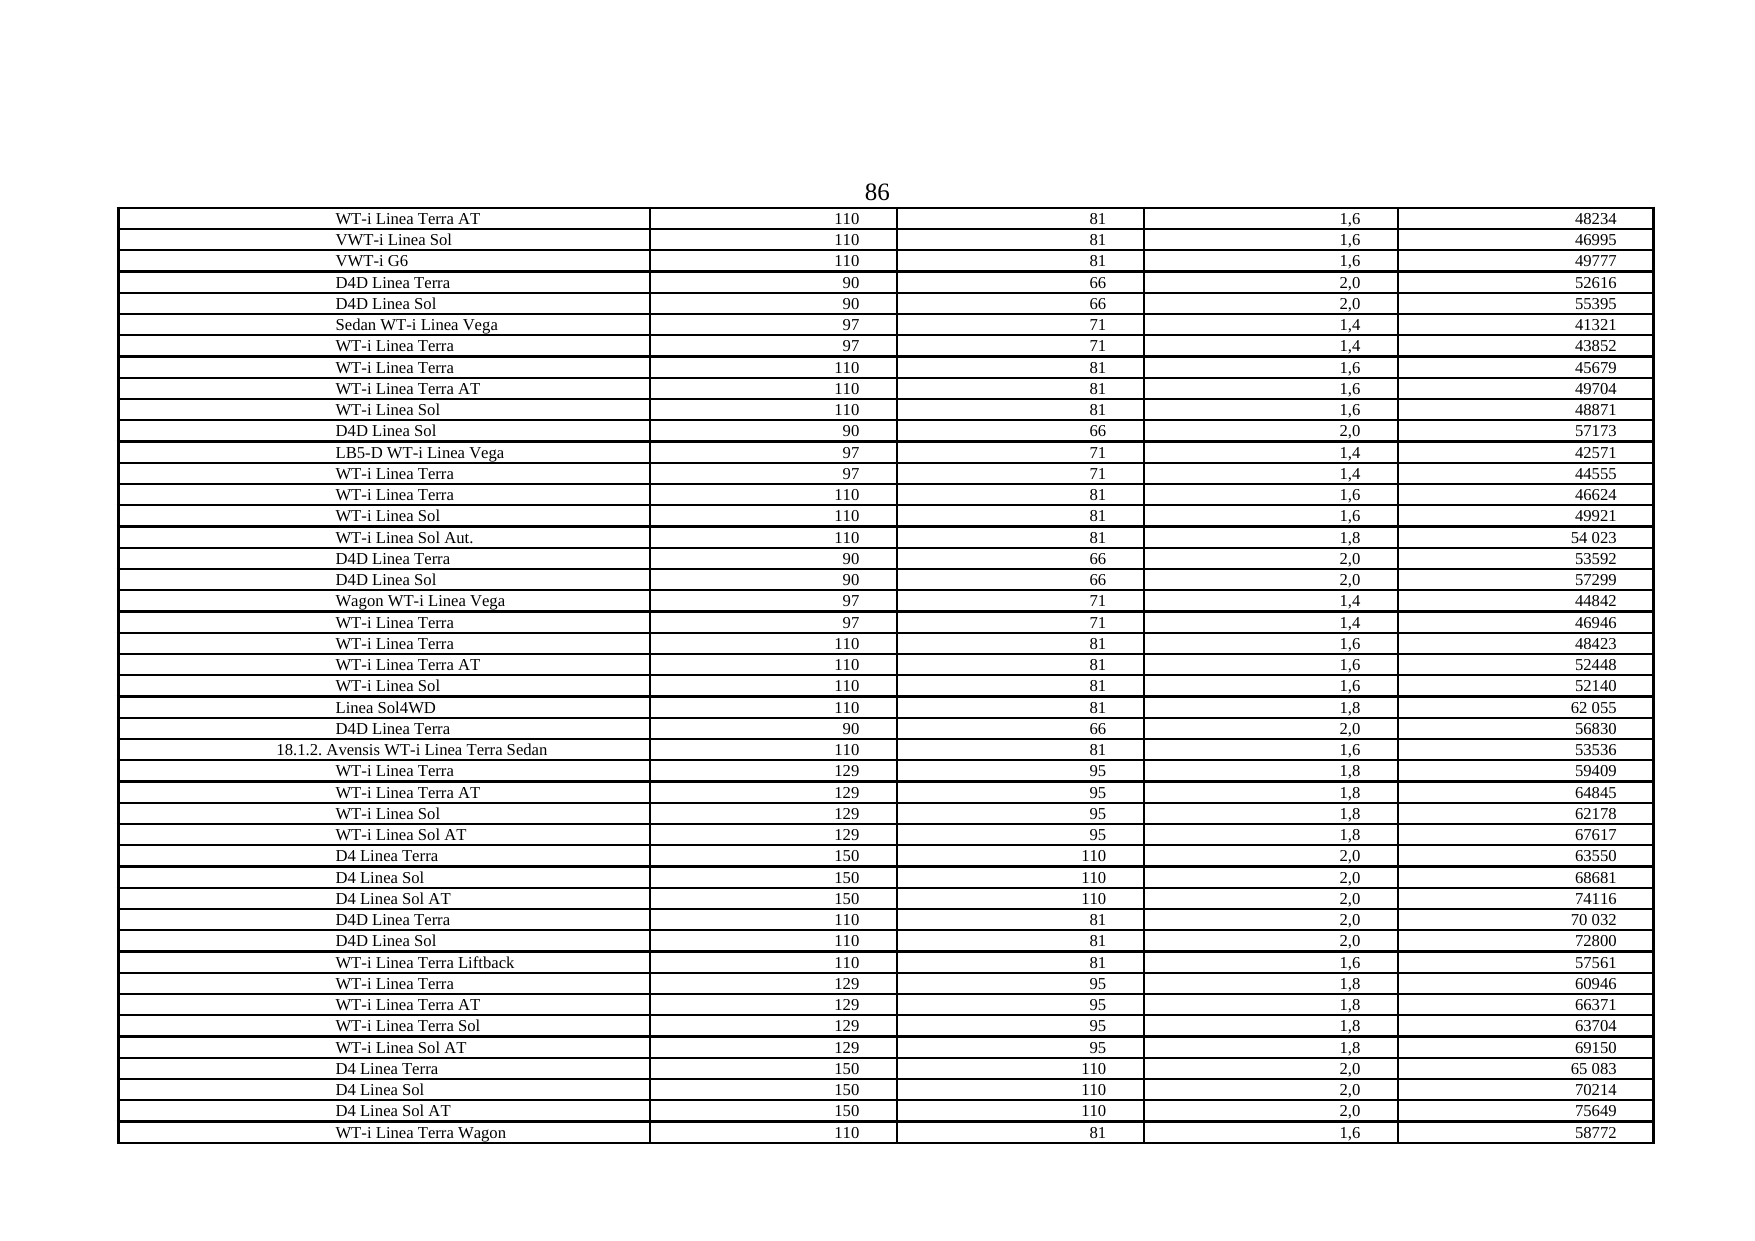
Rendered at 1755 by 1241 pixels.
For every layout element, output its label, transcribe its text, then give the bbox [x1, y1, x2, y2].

table_cell 81 [898, 740, 1143, 759]
table_cell 69150 [1399, 1038, 1652, 1057]
table_cell D4D Linea Terra [120, 719, 649, 738]
table_cell 71 [898, 336, 1143, 355]
table_cell 90 [651, 570, 896, 589]
table_cell 129 [651, 804, 896, 823]
table_cell 44555 [1399, 464, 1652, 483]
table_cell 1,4 [1145, 613, 1397, 632]
table_cell 56830 [1399, 719, 1652, 738]
table_cell D4 Linea Sol AT [120, 889, 649, 908]
table_cell 110 [651, 676, 896, 695]
table_cell 110 [651, 528, 896, 547]
table_cell 49704 [1399, 379, 1652, 398]
table_cell WT-i Linea Terra Liftback [120, 953, 649, 972]
table_cell 129 [651, 1038, 896, 1057]
table_cell 81 [898, 634, 1143, 653]
table_cell 81 [898, 931, 1143, 950]
table_cell 97 [651, 464, 896, 483]
table_cell 81 [898, 1123, 1143, 1142]
table_cell 53536 [1399, 740, 1652, 759]
table_cell 42571 [1399, 443, 1652, 462]
table_cell 95 [898, 783, 1143, 802]
table_cell 71 [898, 613, 1143, 632]
table_cell 2,0 [1145, 1101, 1397, 1120]
table_cell WT-i Linea Terra [120, 974, 649, 993]
table_cell 110 [651, 400, 896, 419]
table_cell 48871 [1399, 400, 1652, 419]
table_cell D4D Linea Sol [120, 931, 649, 950]
table_cell 95 [898, 761, 1143, 780]
table_cell 129 [651, 1016, 896, 1035]
table_cell 1,6 [1145, 740, 1397, 759]
table_cell 62 055 [1399, 698, 1652, 717]
table_cell 81 [898, 400, 1143, 419]
table_cell 110 [898, 868, 1143, 887]
table_cell 81 [898, 528, 1143, 547]
table_cell 18.1.2. Avensis WT-i Linea Terra Sedan [120, 740, 649, 759]
table_cell 60946 [1399, 974, 1652, 993]
table_cell D4D Linea Sol [120, 421, 649, 440]
table_cell 1,6 [1145, 251, 1397, 270]
table_cell 71 [898, 464, 1143, 483]
table_cell 1,6 [1145, 379, 1397, 398]
table_cell 1,8 [1145, 528, 1397, 547]
table_cell 67617 [1399, 825, 1652, 844]
table_cell 71 [898, 591, 1143, 610]
table_cell 1,8 [1145, 995, 1397, 1014]
table_cell 1,4 [1145, 315, 1397, 334]
table_cell 110 [651, 209, 896, 228]
table_cell 66 [898, 719, 1143, 738]
table_cell WT-i Linea Terra [120, 761, 649, 780]
table_cell 90 [651, 421, 896, 440]
table_cell 81 [898, 953, 1143, 972]
table_cell 57561 [1399, 953, 1652, 972]
table_cell WT-i Linea Sol [120, 400, 649, 419]
table_cell 110 [651, 506, 896, 525]
table_cell 70 032 [1399, 910, 1652, 929]
table_cell 81 [898, 910, 1143, 929]
table_cell Sedan WT-i Linea Vega [120, 315, 649, 334]
table_cell 1,6 [1145, 655, 1397, 674]
table_cell 150 [651, 868, 896, 887]
table_cell 2,0 [1145, 719, 1397, 738]
table_cell 129 [651, 995, 896, 1014]
table_cell D4D Linea Terra [120, 273, 649, 292]
table_cell D4 Linea Sol [120, 1080, 649, 1099]
table_cell 1,4 [1145, 591, 1397, 610]
table_cell 97 [651, 613, 896, 632]
table_cell 1,8 [1145, 698, 1397, 717]
table_cell WT-i Linea Terra Sol [120, 1016, 649, 1035]
table_cell 110 [651, 698, 896, 717]
table_cell 129 [651, 783, 896, 802]
table_cell 52616 [1399, 273, 1652, 292]
table_cell 72800 [1399, 931, 1652, 950]
table_cell 2,0 [1145, 868, 1397, 887]
table_cell WT-i Linea Terra [120, 613, 649, 632]
table_cell 52448 [1399, 655, 1652, 674]
table_cell 150 [651, 889, 896, 908]
table_cell 2,0 [1145, 294, 1397, 313]
table_cell WT-i Linea Terra [120, 464, 649, 483]
table_cell 71 [898, 315, 1143, 334]
table_cell 1,6 [1145, 1123, 1397, 1142]
table_cell 95 [898, 1038, 1143, 1057]
table_cell 70214 [1399, 1080, 1652, 1099]
table_cell 110 [898, 1059, 1143, 1078]
table_cell 63550 [1399, 846, 1652, 865]
table_cell 1,6 [1145, 953, 1397, 972]
table_cell 1,8 [1145, 804, 1397, 823]
table_cell D4D Linea Sol [120, 294, 649, 313]
table_cell 2,0 [1145, 421, 1397, 440]
table_cell 46946 [1399, 613, 1652, 632]
table_cell 46624 [1399, 485, 1652, 504]
table_cell 150 [651, 1080, 896, 1099]
table_cell 46995 [1399, 230, 1652, 249]
table_cell 1,8 [1145, 974, 1397, 993]
table_cell 110 [651, 634, 896, 653]
table_cell 95 [898, 1016, 1143, 1035]
table_cell WT-i Linea Sol AT [120, 1038, 649, 1057]
table_cell 1,6 [1145, 485, 1397, 504]
table_cell 129 [651, 825, 896, 844]
table_cell 2,0 [1145, 889, 1397, 908]
table_cell 150 [651, 846, 896, 865]
table_cell WT-i Linea Sol Aut. [120, 528, 649, 547]
table_cell 90 [651, 294, 896, 313]
table_cell WT-i Linea Terra AT [120, 379, 649, 398]
table_cell 63704 [1399, 1016, 1652, 1035]
table_cell 110 [651, 740, 896, 759]
table_cell 71 [898, 443, 1143, 462]
table_cell WT-i Linea Terra AT [120, 655, 649, 674]
table_cell 90 [651, 273, 896, 292]
table_cell 97 [651, 315, 896, 334]
table_cell 110 [651, 953, 896, 972]
table_cell 81 [898, 506, 1143, 525]
table_cell 49777 [1399, 251, 1652, 270]
table_cell WT-i Linea Sol [120, 804, 649, 823]
table_cell 1,8 [1145, 761, 1397, 780]
table_cell 95 [898, 995, 1143, 1014]
table_cell 1,4 [1145, 464, 1397, 483]
table_cell 1,6 [1145, 230, 1397, 249]
table_cell 66371 [1399, 995, 1652, 1014]
table_cell Wagon WT-i Linea Vega [120, 591, 649, 610]
table_cell 59409 [1399, 761, 1652, 780]
table_cell 81 [898, 655, 1143, 674]
table_cell 81 [898, 485, 1143, 504]
table_cell 150 [651, 1059, 896, 1078]
table_cell 1,6 [1145, 676, 1397, 695]
table_cell 110 [651, 910, 896, 929]
table_cell 1,8 [1145, 783, 1397, 802]
table_cell 48234 [1399, 209, 1652, 228]
table_cell 97 [651, 443, 896, 462]
table_cell 1,4 [1145, 443, 1397, 462]
table_cell WT-i Linea Terra [120, 485, 649, 504]
table_cell 110 [651, 1123, 896, 1142]
table_cell 1,6 [1145, 634, 1397, 653]
table_cell 81 [898, 251, 1143, 270]
table_cell 150 [651, 1101, 896, 1120]
table_cell 66 [898, 273, 1143, 292]
table_cell D4 Linea Sol [120, 868, 649, 887]
table_cell D4D Linea Terra [120, 549, 649, 568]
table_cell Linea Sol4WD [120, 698, 649, 717]
table_cell WT-i Linea Terra [120, 336, 649, 355]
table_cell 48423 [1399, 634, 1652, 653]
table_cell 81 [898, 209, 1143, 228]
table_cell 1,6 [1145, 400, 1397, 419]
table_cell WT-i Linea Terra Wagon [120, 1123, 649, 1142]
table_cell 110 [651, 251, 896, 270]
table_cell 129 [651, 974, 896, 993]
table_cell 1,8 [1145, 1038, 1397, 1057]
table_cell 75649 [1399, 1101, 1652, 1120]
table_cell 2,0 [1145, 549, 1397, 568]
table_cell 41321 [1399, 315, 1652, 334]
table_cell 1,4 [1145, 336, 1397, 355]
table_cell D4 Linea Terra [120, 846, 649, 865]
table_cell WT-i Linea Terra AT [120, 995, 649, 1014]
table_cell 58772 [1399, 1123, 1652, 1142]
table_cell 57173 [1399, 421, 1652, 440]
table_cell 2,0 [1145, 931, 1397, 950]
table_cell 1,8 [1145, 825, 1397, 844]
table_cell 97 [651, 591, 896, 610]
table_cell 110 [651, 379, 896, 398]
table_cell 95 [898, 825, 1143, 844]
table_cell 66 [898, 421, 1143, 440]
table_cell 81 [898, 379, 1143, 398]
table_cell 110 [898, 846, 1143, 865]
table_cell D4D Linea Sol [120, 570, 649, 589]
table_cell 95 [898, 804, 1143, 823]
table_cell 90 [651, 719, 896, 738]
table_cell 81 [898, 698, 1143, 717]
table_cell WT-i Linea Terra [120, 358, 649, 377]
table_cell 110 [898, 889, 1143, 908]
table_cell 2,0 [1145, 910, 1397, 929]
table_cell WT-i Linea Sol [120, 676, 649, 695]
table_cell 1,8 [1145, 1016, 1397, 1035]
table_cell 1,6 [1145, 209, 1397, 228]
table_cell 55395 [1399, 294, 1652, 313]
table_cell 2,0 [1145, 273, 1397, 292]
table_cell 110 [651, 230, 896, 249]
table_cell 2,0 [1145, 570, 1397, 589]
table_cell 2,0 [1145, 1080, 1397, 1099]
table_cell D4 Linea Sol AT [120, 1101, 649, 1120]
table_cell 81 [898, 230, 1143, 249]
table_cell 54 023 [1399, 528, 1652, 547]
table_cell D4 Linea Terra [120, 1059, 649, 1078]
table_cell 66 [898, 549, 1143, 568]
table_cell 97 [651, 336, 896, 355]
table_cell VWT-i Linea Sol [120, 230, 649, 249]
table_cell 110 [651, 931, 896, 950]
table_cell 66 [898, 294, 1143, 313]
table_cell 74116 [1399, 889, 1652, 908]
table_cell 90 [651, 549, 896, 568]
table_cell WT-i Linea Terra AT [120, 209, 649, 228]
table_cell 44842 [1399, 591, 1652, 610]
table_cell 110 [651, 485, 896, 504]
table_cell 65 083 [1399, 1059, 1652, 1078]
table_cell D4D Linea Terra [120, 910, 649, 929]
table_cell 95 [898, 974, 1143, 993]
table_cell 53592 [1399, 549, 1652, 568]
table_cell 57299 [1399, 570, 1652, 589]
table_cell 81 [898, 676, 1143, 695]
table_cell 2,0 [1145, 1059, 1397, 1078]
table_cell 52140 [1399, 676, 1652, 695]
table_cell 62178 [1399, 804, 1652, 823]
table_cell WT-i Linea Terra AT [120, 783, 649, 802]
table_cell 43852 [1399, 336, 1652, 355]
table_cell 49921 [1399, 506, 1652, 525]
table_cell 110 [651, 655, 896, 674]
table_cell 68681 [1399, 868, 1652, 887]
table_cell WT-i Linea Sol AT [120, 825, 649, 844]
table_cell 45679 [1399, 358, 1652, 377]
table_cell LB5-D WT-i Linea Vega [120, 443, 649, 462]
table_cell 129 [651, 761, 896, 780]
table_cell 1,6 [1145, 506, 1397, 525]
table_cell 110 [898, 1080, 1143, 1099]
table_cell 66 [898, 570, 1143, 589]
table_cell 81 [898, 358, 1143, 377]
table_cell WT-i Linea Sol [120, 506, 649, 525]
table_cell 64845 [1399, 783, 1652, 802]
table_cell VWT-i G6 [120, 251, 649, 270]
table_cell 2,0 [1145, 846, 1397, 865]
table_cell 1,6 [1145, 358, 1397, 377]
table_cell WT-i Linea Terra [120, 634, 649, 653]
table_cell 110 [898, 1101, 1143, 1120]
table_cell 110 [651, 358, 896, 377]
